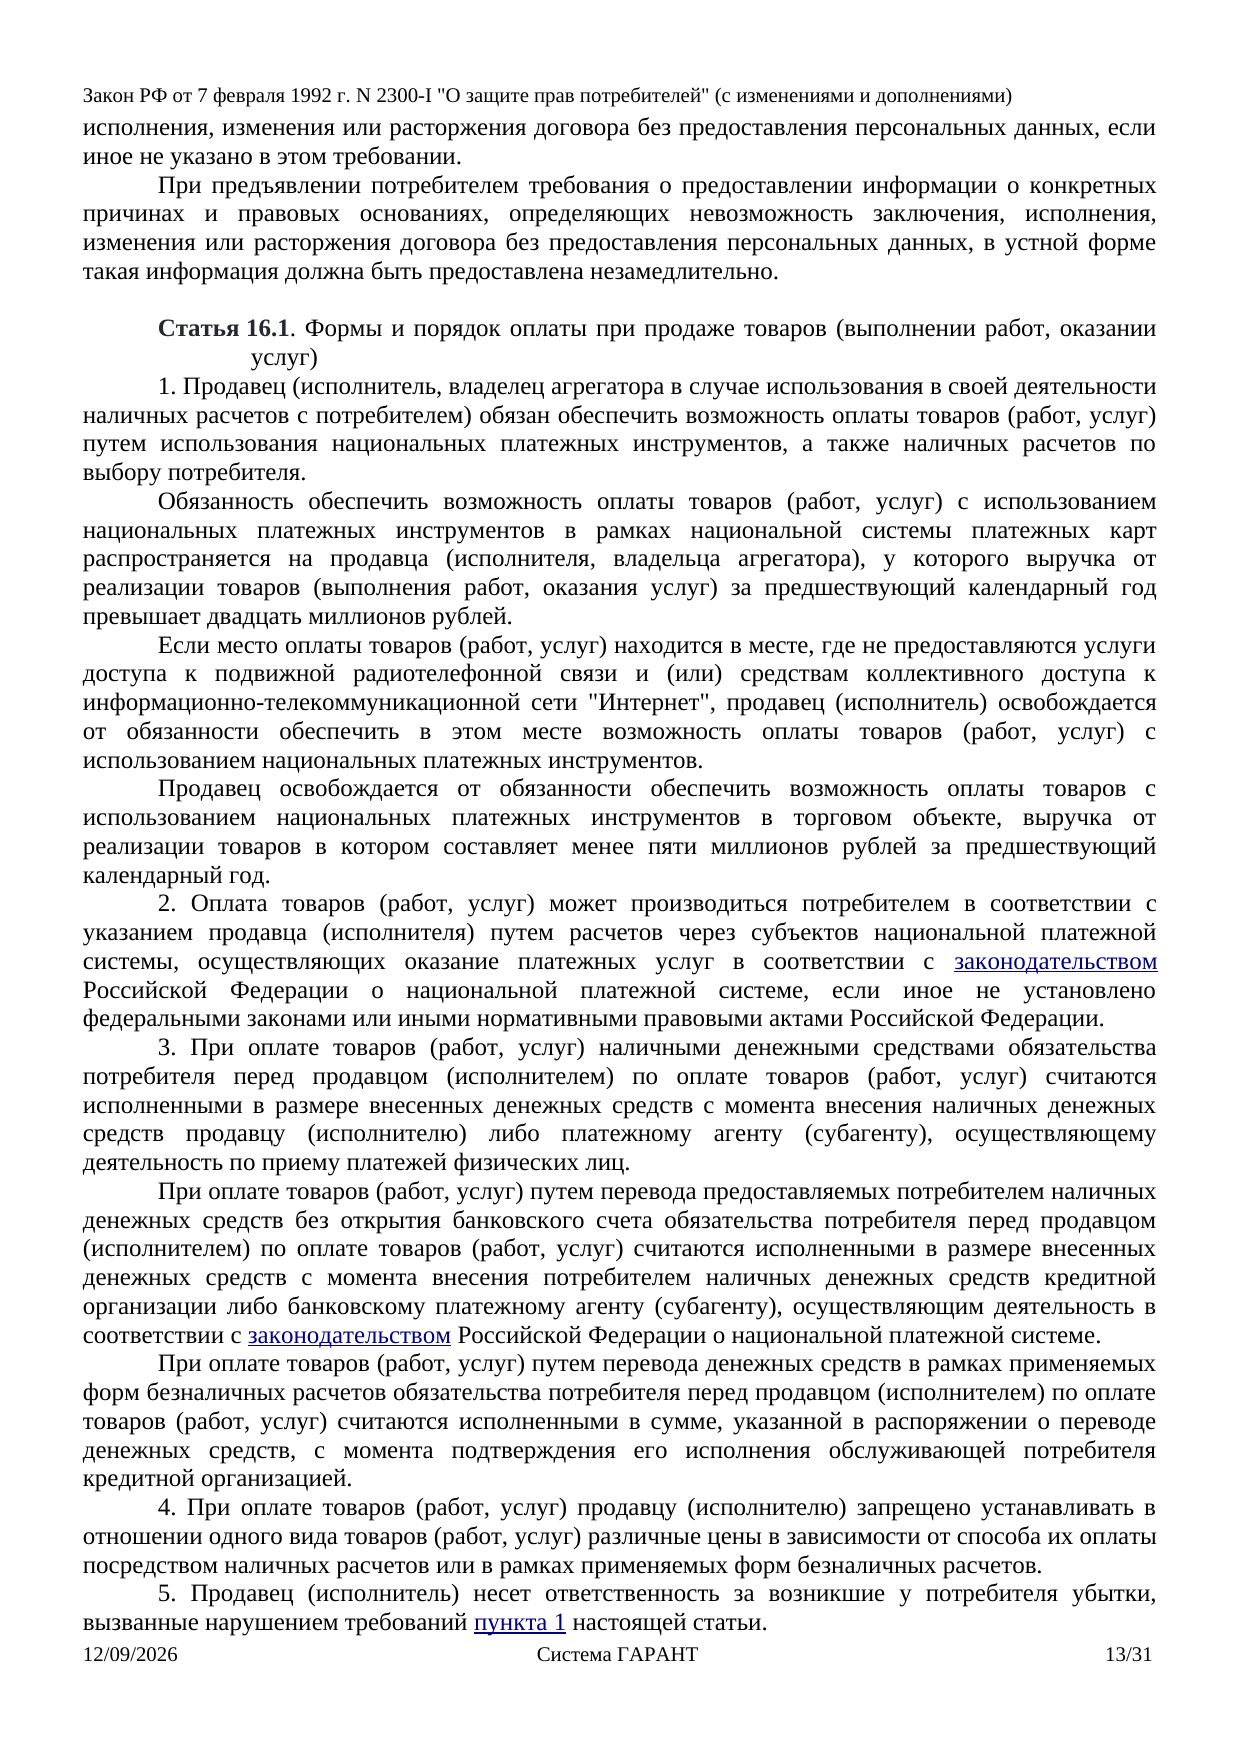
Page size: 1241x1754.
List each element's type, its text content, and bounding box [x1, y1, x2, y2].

text 1. Продавец (исполнитель, владелец агрегатора в случае использования в своей деятельности наличных расчетов с потребителем) обязан обеспечить возможность оплаты товаров (работ, услуг) путем использования национальных платежных инструментов, а также наличных расчетов по выбору потребителя. [83, 371, 1157, 486]
text 3. При оплате товаров (работ, услуг) наличными денежными средствами обязательства потребителя перед продавцом (исполнителем) по оплате товаров (работ, услуг) считаются исполненными в размере внесенных денежных средств с момента внесения наличных денежных средств продавцу (исполнителю) либо платежному агенту (субагенту), осуществляющему деятельность по приему платежей физических лиц. [83, 1032, 1157, 1176]
text При оплате товаров (работ, услуг) путем перевода денежных средств в рамках применяемых форм безналичных расчетов обязательства потребителя перед продавцом (исполнителем) по оплате товаров (работ, услуг) считаются исполненными в сумме, указанной в распоряжении о переводе денежных средств, с момента подтверждения его исполнения обслуживающей потребителя кредитной организацией. [83, 1348, 1157, 1492]
text При оплате товаров (работ, услуг) путем перевода предоставляемых потребителем наличных денежных средств без открытия банковского счета обязательства потребителя перед продавцом (исполнителем) по оплате товаров (работ, услуг) считаются исполненными в размере внесенных денежных средств с момента внесения потребителем наличных денежных средств кредитной организации либо банковскому платежному агенту (субагенту), осуществляющим деятельность в соответствии с законодательством Российской Федерации о национальной платежной системе. [83, 1176, 1157, 1348]
text 5. Продавец (исполнитель) несет ответственность за возникшие у потребителя убытки, вызванные нарушением требований пункта 1 настоящей статьи. [83, 1578, 1157, 1636]
text Обязанность обеспечить возможность оплаты товаров (работ, услуг) с использованием национальных платежных инструментов в рамках национальной системы платежных карт распространяется на продавца (исполнителя, владельца агрегатора), у которого выручка от реализации товаров (выполнения работ, оказания услуг) за предшествующий календарный год превышает двадцать миллионов рублей. [83, 486, 1157, 630]
text При предъявлении потребителем требования о предоставлении информации о конкретных причинах и правовых основаниях, определяющих невозможность заключения, исполнения, изменения или расторжения договора без предоставления персональных данных, в устной форме такая информация должна быть предоставлена незамедлительно. [83, 170, 1157, 285]
text 2. Оплата товаров (работ, услуг) может производиться потребителем в соответствии с указанием продавца (исполнителя) путем расчетов через субъектов национальной платежной системы, осуществляющих оказание платежных услуг в соответствии с законодательством Российской Федерации о национальной платежной системе, если иное не установлено федеральными законами или иными нормативными правовыми актами Российской Федерации. [83, 888, 1157, 1032]
text исполнения, изменения или расторжения договора без предоставления персональных данных, если иное не указано в этом требовании. [83, 112, 1157, 170]
text Статья 16.1. Формы и порядок оплаты при продаже товаров (выполнении работ, оказании услуг) [158, 313, 1157, 371]
text Если место оплаты товаров (работ, услуг) находится в месте, где не предоставляются услуги доступа к подвижной радиотелефонной связи и (или) средствам коллективного доступа к информационно-телекоммуникационной сети "Интернет", продавец (исполнитель) освобождается от обязанности обеспечить в этом месте возможность оплаты товаров (работ, услуг) с использованием национальных платежных инструментов. [83, 630, 1157, 773]
text 4. При оплате товаров (работ, услуг) продавцу (исполнителю) запрещено устанавливать в отношении одного вида товаров (работ, услуг) различные цены в зависимости от способа их оплаты посредством наличных расчетов или в рамках применяемых форм безналичных расчетов. [83, 1492, 1157, 1578]
text Продавец освобождается от обязанности обеспечить возможность оплаты товаров с использованием национальных платежных инструментов в торговом объекте, выручка от реализации товаров в котором составляет менее пяти миллионов рублей за предшествующий календарный год. [83, 773, 1157, 888]
